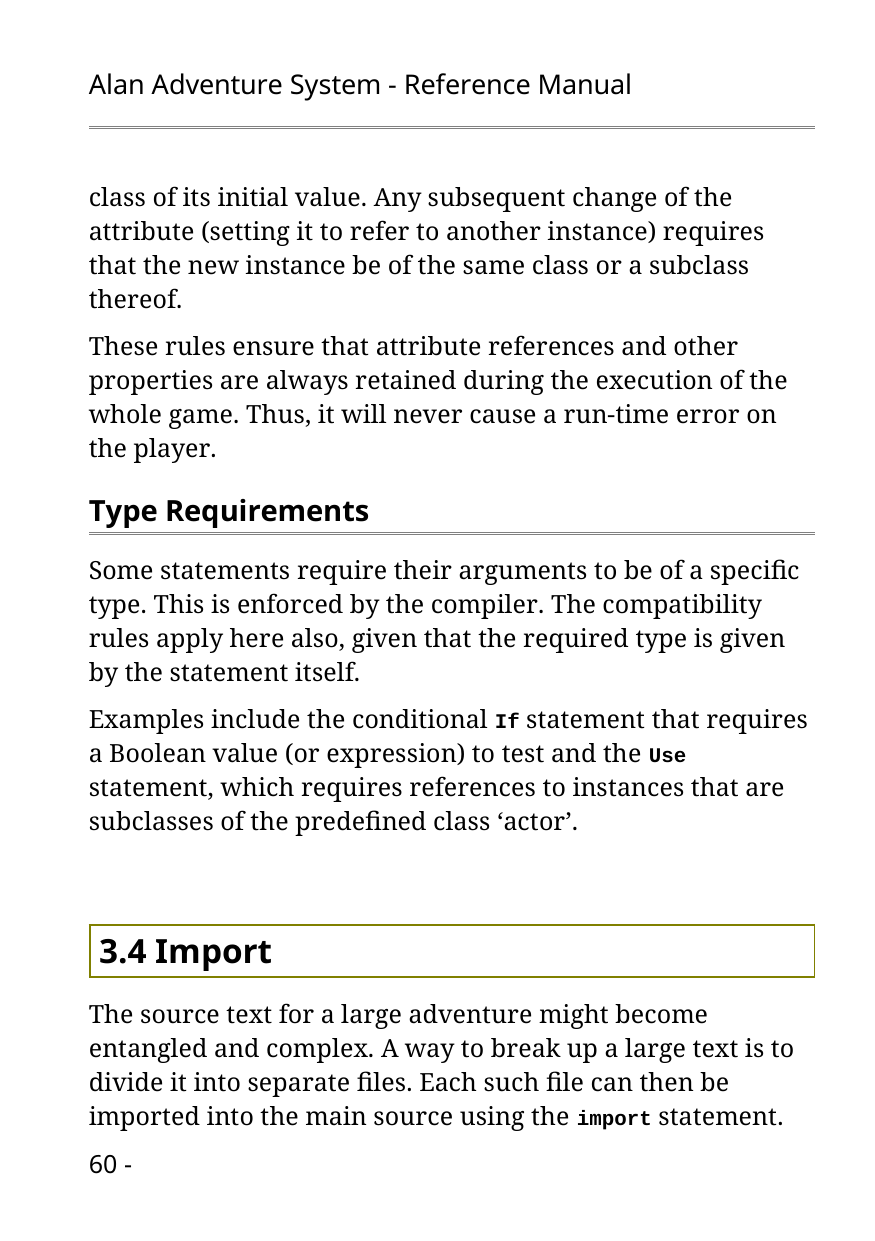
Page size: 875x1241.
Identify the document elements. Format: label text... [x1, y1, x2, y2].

subtitle Import [91, 926, 814, 976]
subtitle Type Requirements [88, 490, 815, 534]
text These rules ensure that attribute references and other properties are always retained during the execution of the whole game. Thus, it will never cause a run-time error on the player. [88, 329, 815, 465]
text Examples include the conditional If statement that requires a Boolean value (or expression) to test and the Use statement, which requires references to instances that are subclasses of the predefined class ‘actor’. [88, 702, 815, 838]
text class of its initial value. Any subsequent change of the attribute (setting it to refer to another instance) requires that the new instance be of the same class or a subclass thereof. [88, 180, 815, 316]
text Some statements require their arguments to be of a specific type. This is enforced by the compiler. The compatibility rules apply here also, given that the required type is given by the statement itself. [88, 553, 815, 689]
text The source text for a large adventure might become entangled and complex. A way to break up a large text is to divide it into separate files. Each such file can then be imported into the main source using the import statement. [88, 997, 815, 1132]
